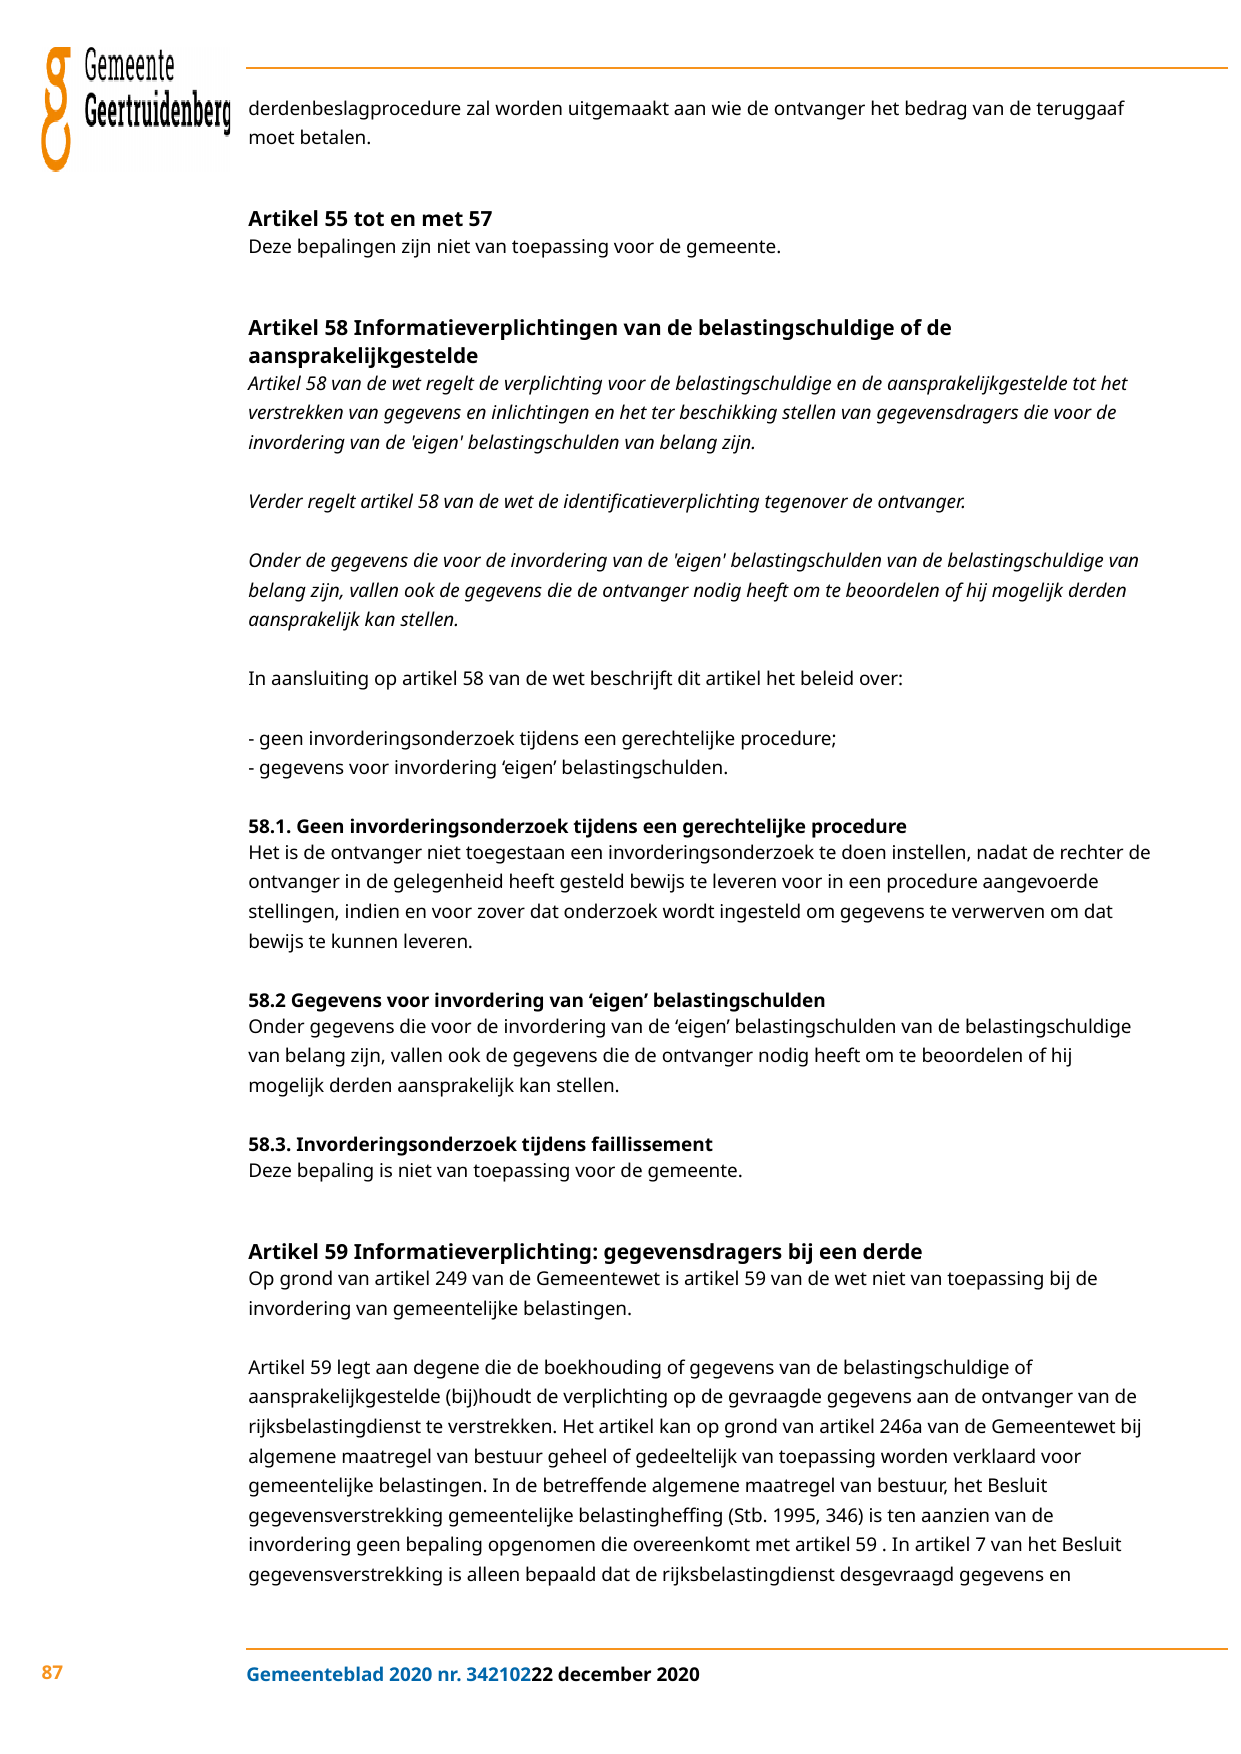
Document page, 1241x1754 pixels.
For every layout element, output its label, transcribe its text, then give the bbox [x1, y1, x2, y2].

text - geen invorderingsonderzoek tijdens een gerechtelijke procedure; [248, 725, 1152, 750]
text 58.3. Invorderingsonderzoek tijdens faillissement [248, 1131, 1152, 1157]
text derdenbeslagprocedure zal worden uitgemaakt aan wie de ontvanger het bedrag van de teruggaaf moet betalen. [248, 95, 1152, 150]
text Artikel 58 Informatieverplichtingen van de belastingschuldige of de aansprakelijkgestelde [248, 313, 1152, 370]
text 58.2 Gegevens voor invordering van ‘eigen’ belastingschulden [248, 987, 1152, 1013]
text - gegevens voor invordering ‘eigen’ belastingschulden. [248, 754, 1152, 780]
text Artikel 59 legt aan degene die de boekhouding of gegevens van de belastingschuldige of aansprakelijkgestelde (bij)houdt de verplichting op de gevraagde gegevens aan de ontvanger van de rijksbelastingdienst te verstrekken. Het artikel kan op grond van artikel 246a van de Gemeentewet bij algemene maatregel van bestuur geheel of gedeeltelijk van toepassing worden verklaard voor gemeentelijke belastingen. In de betreffende algemene maatregel van bestuur, het Besluit gegevensverstrekking gemeentelijke belastingheffing (Stb. 1995, 346) is ten aanzien van de invordering geen bepaling opgenomen die overeenkomt met artikel 59 . In artikel 7 van het Besluit gegevensverstrekking is alleen bepaald dat de rijksbelastingdienst desgevraagd gegevens en [248, 1354, 1152, 1587]
text Het is de ontvanger niet toegestaan een invorderingsonderzoek te doen instellen, nadat de rechter de ontvanger in de gelegenheid heeft gesteld bewijs te leveren voor in een procedure aangevoerde stellingen, indien en voor zover dat onderzoek wordt ingesteld om gegevens te verwerven om dat bewijs te kunnen leveren. [248, 839, 1152, 954]
text Onder gegevens die voor de invordering van de ‘eigen’ belastingschulden van de belastingschuldige van belang zijn, vallen ook de gegevens die de ontvanger nodig heeft om te beoordelen of hij mogelijk derden aansprakelijk kan stellen. [248, 1013, 1152, 1098]
text Deze bepaling is niet van toepassing voor de gemeente. [248, 1157, 1152, 1183]
text Onder de gegevens die voor de invordering van de 'eigen' belastingschulden van de belastingschuldige van belang zijn, vallen ook de gegevens die de ontvanger nodig heeft om te beoordelen of hij mogelijk derden aansprakelijk kan stellen. [248, 547, 1152, 632]
text Artikel 59 Informatieverplichting: gegevensdragers bij een derde [248, 1237, 1152, 1265]
text In aansluiting op artikel 58 van de wet beschrijft dit artikel het beleid over: [248, 666, 1152, 691]
text Artikel 55 tot en met 57 [248, 204, 1152, 233]
picture [41, 47, 231, 172]
text Artikel 58 van de wet regelt de verplichting voor de belastingschuldige en de aansprakelijkgestelde tot het verstrekken van gegevens en inlichtingen en het ter beschikking stellen van gegevensdragers die voor de invordering van de 'eigen' belastingschulden van belang zijn. [248, 370, 1152, 454]
text Verder regelt artikel 58 van de wet de identificatieverplichting tegenover de ontvanger. [248, 488, 1152, 514]
text 58.1. Geen invorderingsonderzoek tijdens een gerechtelijke procedure [248, 813, 1152, 839]
text Op grond van artikel 249 van de Gemeentewet is artikel 59 van de wet niet van toepassing bij de invordering van gemeentelijke belastingen. [248, 1265, 1152, 1321]
text Deze bepalingen zijn niet van toepassing voor de gemeente. [248, 233, 1152, 258]
